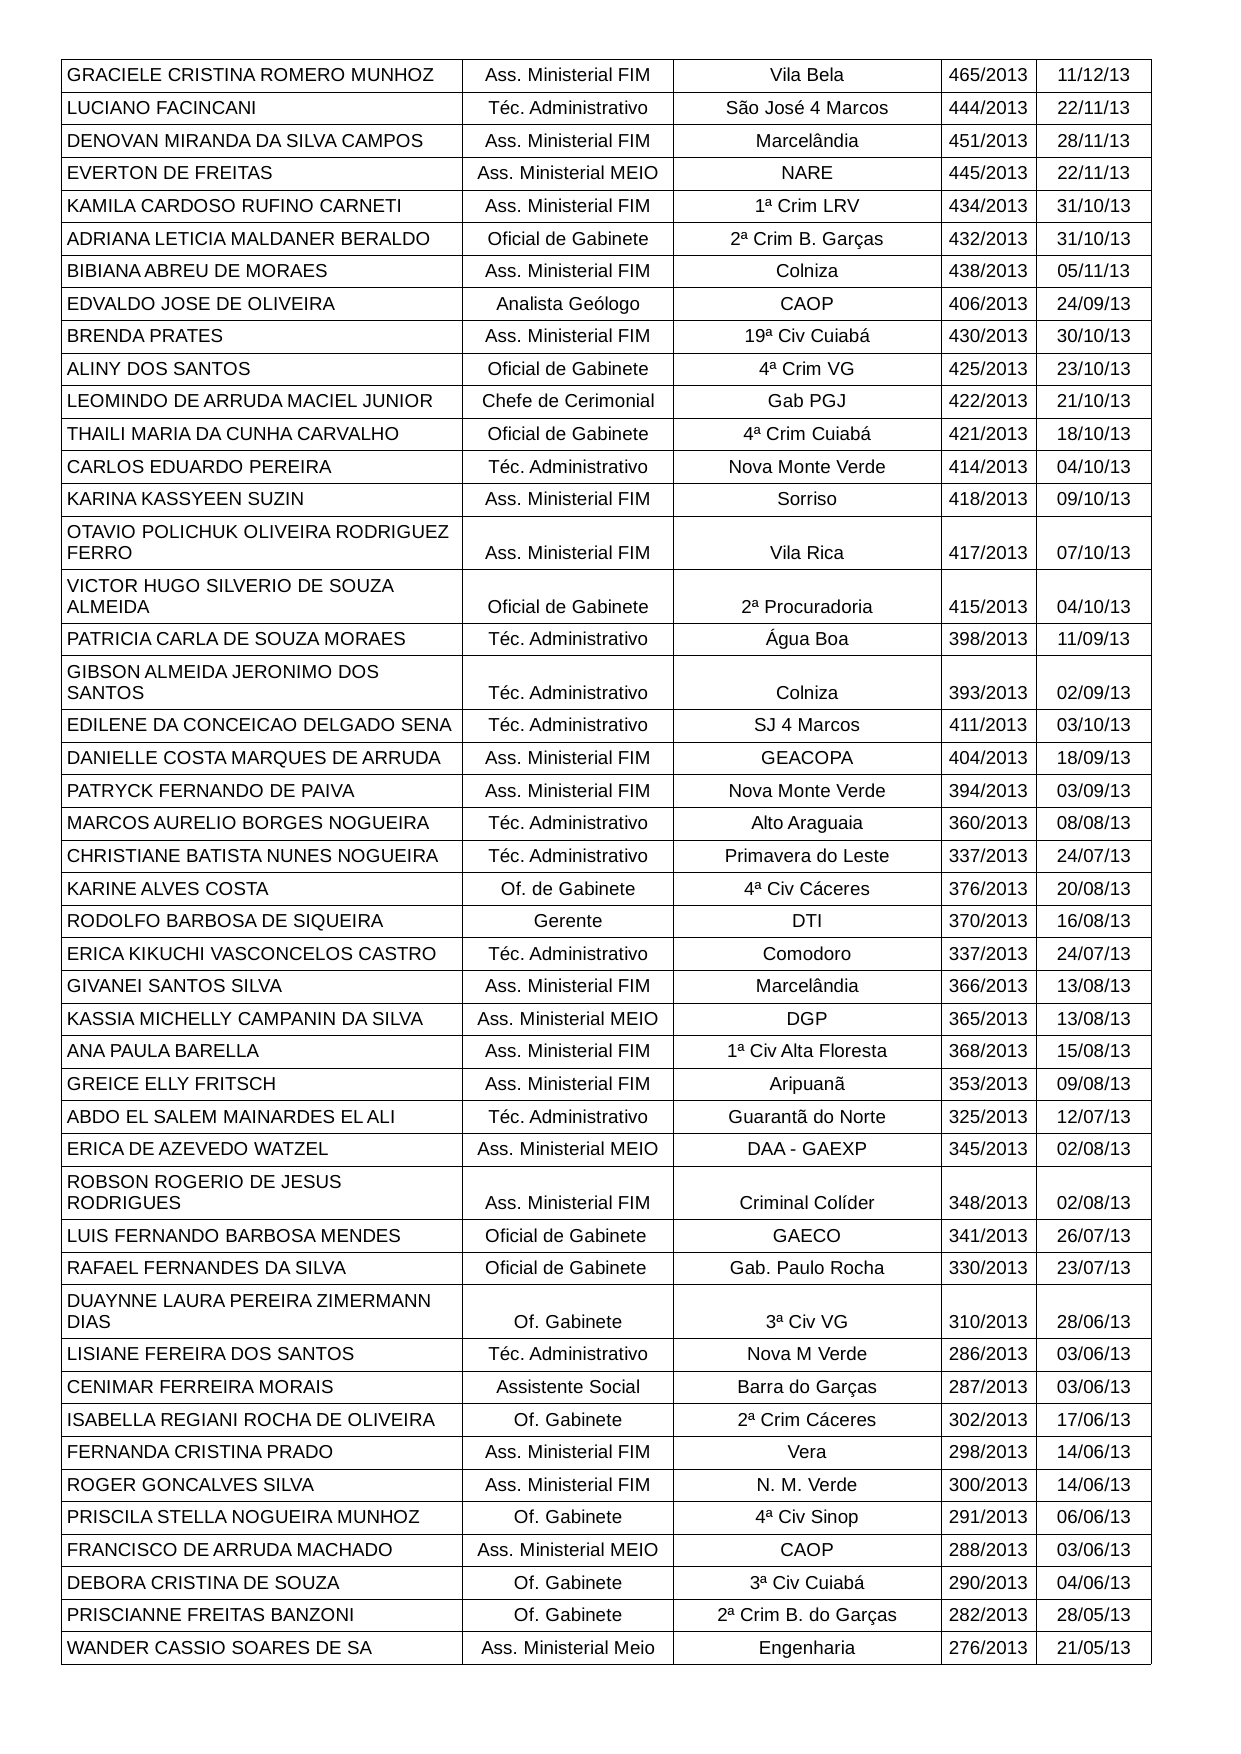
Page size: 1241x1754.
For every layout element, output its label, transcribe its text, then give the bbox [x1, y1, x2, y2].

table_cell 290/2013 [942, 1567, 1036, 1599]
table_cell Ass. Ministerial FIM [463, 517, 673, 569]
table_cell 19ª Civ Cuiabá [674, 321, 941, 352]
table_cell 444/2013 [942, 93, 1036, 124]
table_cell Sorriso [674, 484, 941, 516]
table_cell Oficial de Gabinete [463, 1220, 673, 1252]
table_cell 353/2013 [942, 1069, 1036, 1100]
table_cell 3ª Civ Cuiabá [674, 1567, 941, 1599]
table_cell Marcelândia [674, 971, 941, 1002]
table_cell CAOP [674, 288, 941, 320]
table_cell 06/06/13 [1037, 1502, 1151, 1534]
table_cell 03/06/13 [1037, 1372, 1151, 1403]
table_cell 22/11/13 [1037, 158, 1151, 189]
table_cell KARINE ALVES COSTA [62, 873, 462, 905]
table_cell RAFAEL FERNANDES DA SILVA [62, 1253, 462, 1284]
table_cell 24/07/13 [1037, 938, 1151, 970]
table_cell 422/2013 [942, 386, 1036, 418]
table_cell KAMILA CARDOSO RUFINO CARNETI [62, 191, 462, 222]
table_cell 18/10/13 [1037, 419, 1151, 450]
table_cell Of. Gabinete [463, 1502, 673, 1534]
table_cell ROBSON ROGERIO DE JESUS RODRIGUES [62, 1167, 462, 1219]
table_cell Colniza [674, 256, 941, 287]
table_cell Ass. Ministerial FIM [463, 1437, 673, 1468]
table_cell Ass. Ministerial MEIO [463, 158, 673, 189]
table_cell GIVANEI SANTOS SILVA [62, 971, 462, 1002]
table_cell Assistente Social [463, 1372, 673, 1403]
table_cell Ass. Ministerial FIM [463, 256, 673, 287]
table_cell OTAVIO POLICHUK OLIVEIRA RODRIGUEZ FERRO [62, 517, 462, 569]
table_cell 08/08/13 [1037, 808, 1151, 839]
table_cell 12/07/13 [1037, 1101, 1151, 1133]
table_cell Téc. Administrativo [463, 656, 673, 709]
table_cell Téc. Administrativo [463, 624, 673, 655]
table_cell 21/10/13 [1037, 386, 1151, 418]
table_cell DANIELLE COSTA MARQUES DE ARRUDA [62, 743, 462, 774]
table_cell 26/07/13 [1037, 1220, 1151, 1252]
table_cell 14/06/13 [1037, 1437, 1151, 1468]
table_cell VICTOR HUGO SILVERIO DE SOUZA ALMEIDA [62, 570, 462, 623]
table_cell Ass. Ministerial FIM [463, 321, 673, 352]
table_cell MARCOS AURELIO BORGES NOGUEIRA [62, 808, 462, 839]
table_cell Alto Araguaia [674, 808, 941, 839]
table_cell Téc. Administrativo [463, 841, 673, 872]
table_cell Vila Bela [674, 60, 941, 92]
table_cell 14/06/13 [1037, 1470, 1151, 1501]
table_cell GEACOPA [674, 743, 941, 774]
table_cell EDILENE DA CONCEICAO DELGADO SENA [62, 710, 462, 742]
table_cell 1ª Crim LRV [674, 191, 941, 222]
table_cell 3ª Civ VG [674, 1285, 941, 1338]
table_cell 302/2013 [942, 1404, 1036, 1436]
table_cell PATRICIA CARLA DE SOUZA MORAES [62, 624, 462, 655]
table_cell 4ª Crim Cuiabá [674, 419, 941, 450]
table_cell Ass. Ministerial FIM [463, 484, 673, 516]
table_cell 23/10/13 [1037, 354, 1151, 385]
table_cell GRACIELE CRISTINA ROMERO MUNHOZ [62, 60, 462, 92]
table_cell Comodoro [674, 938, 941, 970]
table_cell 425/2013 [942, 354, 1036, 385]
table_cell 13/08/13 [1037, 1004, 1151, 1035]
table_cell EVERTON DE FREITAS [62, 158, 462, 189]
table_cell 03/06/13 [1037, 1339, 1151, 1371]
table_cell DENOVAN MIRANDA DA SILVA CAMPOS [62, 125, 462, 157]
table_cell Téc. Administrativo [463, 938, 673, 970]
table_cell ERICA DE AZEVEDO WATZEL [62, 1134, 462, 1166]
table_cell 415/2013 [942, 570, 1036, 623]
table_cell 398/2013 [942, 624, 1036, 655]
table_cell 03/10/13 [1037, 710, 1151, 742]
table_cell 15/08/13 [1037, 1036, 1151, 1068]
table_cell Ass. Ministerial FIM [463, 1470, 673, 1501]
table_cell 2ª Crim B. do Garças [674, 1600, 941, 1631]
table_cell 23/07/13 [1037, 1253, 1151, 1284]
table_cell 20/08/13 [1037, 873, 1151, 905]
table_cell NARE [674, 158, 941, 189]
table_cell 05/11/13 [1037, 256, 1151, 287]
table_cell Of. Gabinete [463, 1285, 673, 1338]
table_cell Téc. Administrativo [463, 93, 673, 124]
table_cell Oficial de Gabinete [463, 570, 673, 623]
table_cell 28/06/13 [1037, 1285, 1151, 1338]
table_cell 28/11/13 [1037, 125, 1151, 157]
table_cell Oficial de Gabinete [463, 223, 673, 255]
table_cell GAECO [674, 1220, 941, 1252]
table_cell 298/2013 [942, 1437, 1036, 1468]
table_cell Ass. Ministerial MEIO [463, 1004, 673, 1035]
table_cell FRANCISCO DE ARRUDA MACHADO [62, 1535, 462, 1566]
table_cell 28/05/13 [1037, 1600, 1151, 1631]
table_cell 287/2013 [942, 1372, 1036, 1403]
table_cell Vera [674, 1437, 941, 1468]
table_cell 360/2013 [942, 808, 1036, 839]
table_cell Ass. Ministerial FIM [463, 1036, 673, 1068]
table_cell KARINA KASSYEEN SUZIN [62, 484, 462, 516]
table_cell 09/08/13 [1037, 1069, 1151, 1100]
table_cell Téc. Administrativo [463, 1101, 673, 1133]
table_cell 414/2013 [942, 451, 1036, 483]
table_cell Ass. Ministerial FIM [463, 60, 673, 92]
table_cell LISIANE FEREIRA DOS SANTOS [62, 1339, 462, 1371]
table_cell 291/2013 [942, 1502, 1036, 1534]
table_cell Of. Gabinete [463, 1600, 673, 1631]
table_cell 337/2013 [942, 841, 1036, 872]
table_cell 09/10/13 [1037, 484, 1151, 516]
table_cell Téc. Administrativo [463, 710, 673, 742]
table_cell 411/2013 [942, 710, 1036, 742]
table_cell EDVALDO JOSE DE OLIVEIRA [62, 288, 462, 320]
table_cell Ass. Ministerial FIM [463, 743, 673, 774]
table_cell 03/09/13 [1037, 775, 1151, 807]
table_cell 404/2013 [942, 743, 1036, 774]
table_cell ISABELLA REGIANI ROCHA DE OLIVEIRA [62, 1404, 462, 1436]
table_cell Téc. Administrativo [463, 808, 673, 839]
table_cell Engenharia [674, 1632, 941, 1664]
table_cell Gab PGJ [674, 386, 941, 418]
table_cell BIBIANA ABREU DE MORAES [62, 256, 462, 287]
table_cell LUIS FERNANDO BARBOSA MENDES [62, 1220, 462, 1252]
table_cell 465/2013 [942, 60, 1036, 92]
table_cell 376/2013 [942, 873, 1036, 905]
table_cell PRISCIANNE FREITAS BANZONI [62, 1600, 462, 1631]
table_cell Ass. Ministerial MEIO [463, 1535, 673, 1566]
table_cell FERNANDA CRISTINA PRADO [62, 1437, 462, 1468]
table_cell 22/11/13 [1037, 93, 1151, 124]
table_cell DEBORA CRISTINA DE SOUZA [62, 1567, 462, 1599]
table_cell 18/09/13 [1037, 743, 1151, 774]
table_cell 432/2013 [942, 223, 1036, 255]
table_cell 345/2013 [942, 1134, 1036, 1166]
table_cell 421/2013 [942, 419, 1036, 450]
table_cell 13/08/13 [1037, 971, 1151, 1002]
table_cell Ass. Ministerial FIM [463, 775, 673, 807]
table_cell CAOP [674, 1535, 941, 1566]
table_cell Ass. Ministerial FIM [463, 1167, 673, 1219]
table_cell 445/2013 [942, 158, 1036, 189]
table_cell Of. Gabinete [463, 1567, 673, 1599]
table_cell 276/2013 [942, 1632, 1036, 1664]
table_cell ALINY DOS SANTOS [62, 354, 462, 385]
table_cell ERICA KIKUCHI VASCONCELOS CASTRO [62, 938, 462, 970]
table_cell 406/2013 [942, 288, 1036, 320]
table_cell Criminal Colíder [674, 1167, 941, 1219]
table_cell Analista Geólogo [463, 288, 673, 320]
table_cell 17/06/13 [1037, 1404, 1151, 1436]
table_cell GREICE ELLY FRITSCH [62, 1069, 462, 1100]
table_cell 02/08/13 [1037, 1167, 1151, 1219]
table_cell 330/2013 [942, 1253, 1036, 1284]
table_cell 4ª Crim VG [674, 354, 941, 385]
table_cell 24/07/13 [1037, 841, 1151, 872]
table_cell Nova Monte Verde [674, 775, 941, 807]
table_cell THAILI MARIA DA CUNHA CARVALHO [62, 419, 462, 450]
table_cell GIBSON ALMEIDA JERONIMO DOS SANTOS [62, 656, 462, 709]
table_cell Oficial de Gabinete [463, 1253, 673, 1284]
table_cell WANDER CASSIO SOARES DE SA [62, 1632, 462, 1664]
table_cell DUAYNNE LAURA PEREIRA ZIMERMANN DIAS [62, 1285, 462, 1338]
table_cell 282/2013 [942, 1600, 1036, 1631]
table_cell 438/2013 [942, 256, 1036, 287]
table_cell Primavera do Leste [674, 841, 941, 872]
table_cell 300/2013 [942, 1470, 1036, 1501]
table_cell 04/06/13 [1037, 1567, 1151, 1599]
table_cell LUCIANO FACINCANI [62, 93, 462, 124]
table_cell 393/2013 [942, 656, 1036, 709]
table_cell N. M. Verde [674, 1470, 941, 1501]
table_cell SJ 4 Marcos [674, 710, 941, 742]
table_cell 341/2013 [942, 1220, 1036, 1252]
table_cell 451/2013 [942, 125, 1036, 157]
table_cell CARLOS EDUARDO PEREIRA [62, 451, 462, 483]
table_cell PRISCILA STELLA NOGUEIRA MUNHOZ [62, 1502, 462, 1534]
table_cell 04/10/13 [1037, 570, 1151, 623]
table_cell 16/08/13 [1037, 906, 1151, 937]
table_cell 310/2013 [942, 1285, 1036, 1338]
table_cell 31/10/13 [1037, 223, 1151, 255]
table_cell 348/2013 [942, 1167, 1036, 1219]
table_cell 02/08/13 [1037, 1134, 1151, 1166]
table_cell Marcelândia [674, 125, 941, 157]
table_cell DGP [674, 1004, 941, 1035]
table_cell 325/2013 [942, 1101, 1036, 1133]
table_cell Oficial de Gabinete [463, 354, 673, 385]
table_cell 417/2013 [942, 517, 1036, 569]
table_cell ABDO EL SALEM MAINARDES EL ALI [62, 1101, 462, 1133]
table_cell ADRIANA LETICIA MALDANER BERALDO [62, 223, 462, 255]
table_cell 337/2013 [942, 938, 1036, 970]
table_cell BRENDA PRATES [62, 321, 462, 352]
table_cell 2ª Procuradoria [674, 570, 941, 623]
table_cell PATRYCK FERNANDO DE PAIVA [62, 775, 462, 807]
table_cell Água Boa [674, 624, 941, 655]
table_cell Guarantã do Norte [674, 1101, 941, 1133]
table_cell Barra do Garças [674, 1372, 941, 1403]
table_cell Ass. Ministerial MEIO [463, 1134, 673, 1166]
table_cell Ass. Ministerial Meio [463, 1632, 673, 1664]
table_cell 30/10/13 [1037, 321, 1151, 352]
table_cell 4ª Civ Cáceres [674, 873, 941, 905]
table_cell 02/09/13 [1037, 656, 1151, 709]
table_cell ANA PAULA BARELLA [62, 1036, 462, 1068]
table_cell 365/2013 [942, 1004, 1036, 1035]
table_cell 288/2013 [942, 1535, 1036, 1566]
table_cell Téc. Administrativo [463, 451, 673, 483]
table_cell 366/2013 [942, 971, 1036, 1002]
table_cell 4ª Civ Sinop [674, 1502, 941, 1534]
table_cell 418/2013 [942, 484, 1036, 516]
table_cell Aripuanã [674, 1069, 941, 1100]
table_cell Ass. Ministerial FIM [463, 125, 673, 157]
table_cell Nova Monte Verde [674, 451, 941, 483]
table_cell 03/06/13 [1037, 1535, 1151, 1566]
table_cell DAA - GAEXP [674, 1134, 941, 1166]
table_cell Of. de Gabinete [463, 873, 673, 905]
table_cell CENIMAR FERREIRA MORAIS [62, 1372, 462, 1403]
table_cell 24/09/13 [1037, 288, 1151, 320]
table_cell Oficial de Gabinete [463, 419, 673, 450]
table_cell 394/2013 [942, 775, 1036, 807]
table_cell 1ª Civ Alta Floresta [674, 1036, 941, 1068]
table_cell Of. Gabinete [463, 1404, 673, 1436]
table_cell Ass. Ministerial FIM [463, 191, 673, 222]
table_cell 430/2013 [942, 321, 1036, 352]
table_cell 286/2013 [942, 1339, 1036, 1371]
table_cell 07/10/13 [1037, 517, 1151, 569]
table_cell Nova M Verde [674, 1339, 941, 1371]
table_cell Gab. Paulo Rocha [674, 1253, 941, 1284]
table_cell Colniza [674, 656, 941, 709]
table_cell São José 4 Marcos [674, 93, 941, 124]
table_cell Vila Rica [674, 517, 941, 569]
table_cell Gerente [463, 906, 673, 937]
table_cell Chefe de Cerimonial [463, 386, 673, 418]
table_cell Ass. Ministerial FIM [463, 1069, 673, 1100]
table_cell 2ª Crim Cáceres [674, 1404, 941, 1436]
table_cell 434/2013 [942, 191, 1036, 222]
table_cell CHRISTIANE BATISTA NUNES NOGUEIRA [62, 841, 462, 872]
table_cell 11/09/13 [1037, 624, 1151, 655]
table_cell LEOMINDO DE ARRUDA MACIEL JUNIOR [62, 386, 462, 418]
table_cell 21/05/13 [1037, 1632, 1151, 1664]
table_cell 11/12/13 [1037, 60, 1151, 92]
table_cell 370/2013 [942, 906, 1036, 937]
table_cell KASSIA MICHELLY CAMPANIN DA SILVA [62, 1004, 462, 1035]
table_cell 2ª Crim B. Garças [674, 223, 941, 255]
table_cell 04/10/13 [1037, 451, 1151, 483]
table_cell 368/2013 [942, 1036, 1036, 1068]
table_cell 31/10/13 [1037, 191, 1151, 222]
table_cell Ass. Ministerial FIM [463, 971, 673, 1002]
table_cell Téc. Administrativo [463, 1339, 673, 1371]
table_cell ROGER GONCALVES SILVA [62, 1470, 462, 1501]
table_cell RODOLFO BARBOSA DE SIQUEIRA [62, 906, 462, 937]
table_cell DTI [674, 906, 941, 937]
